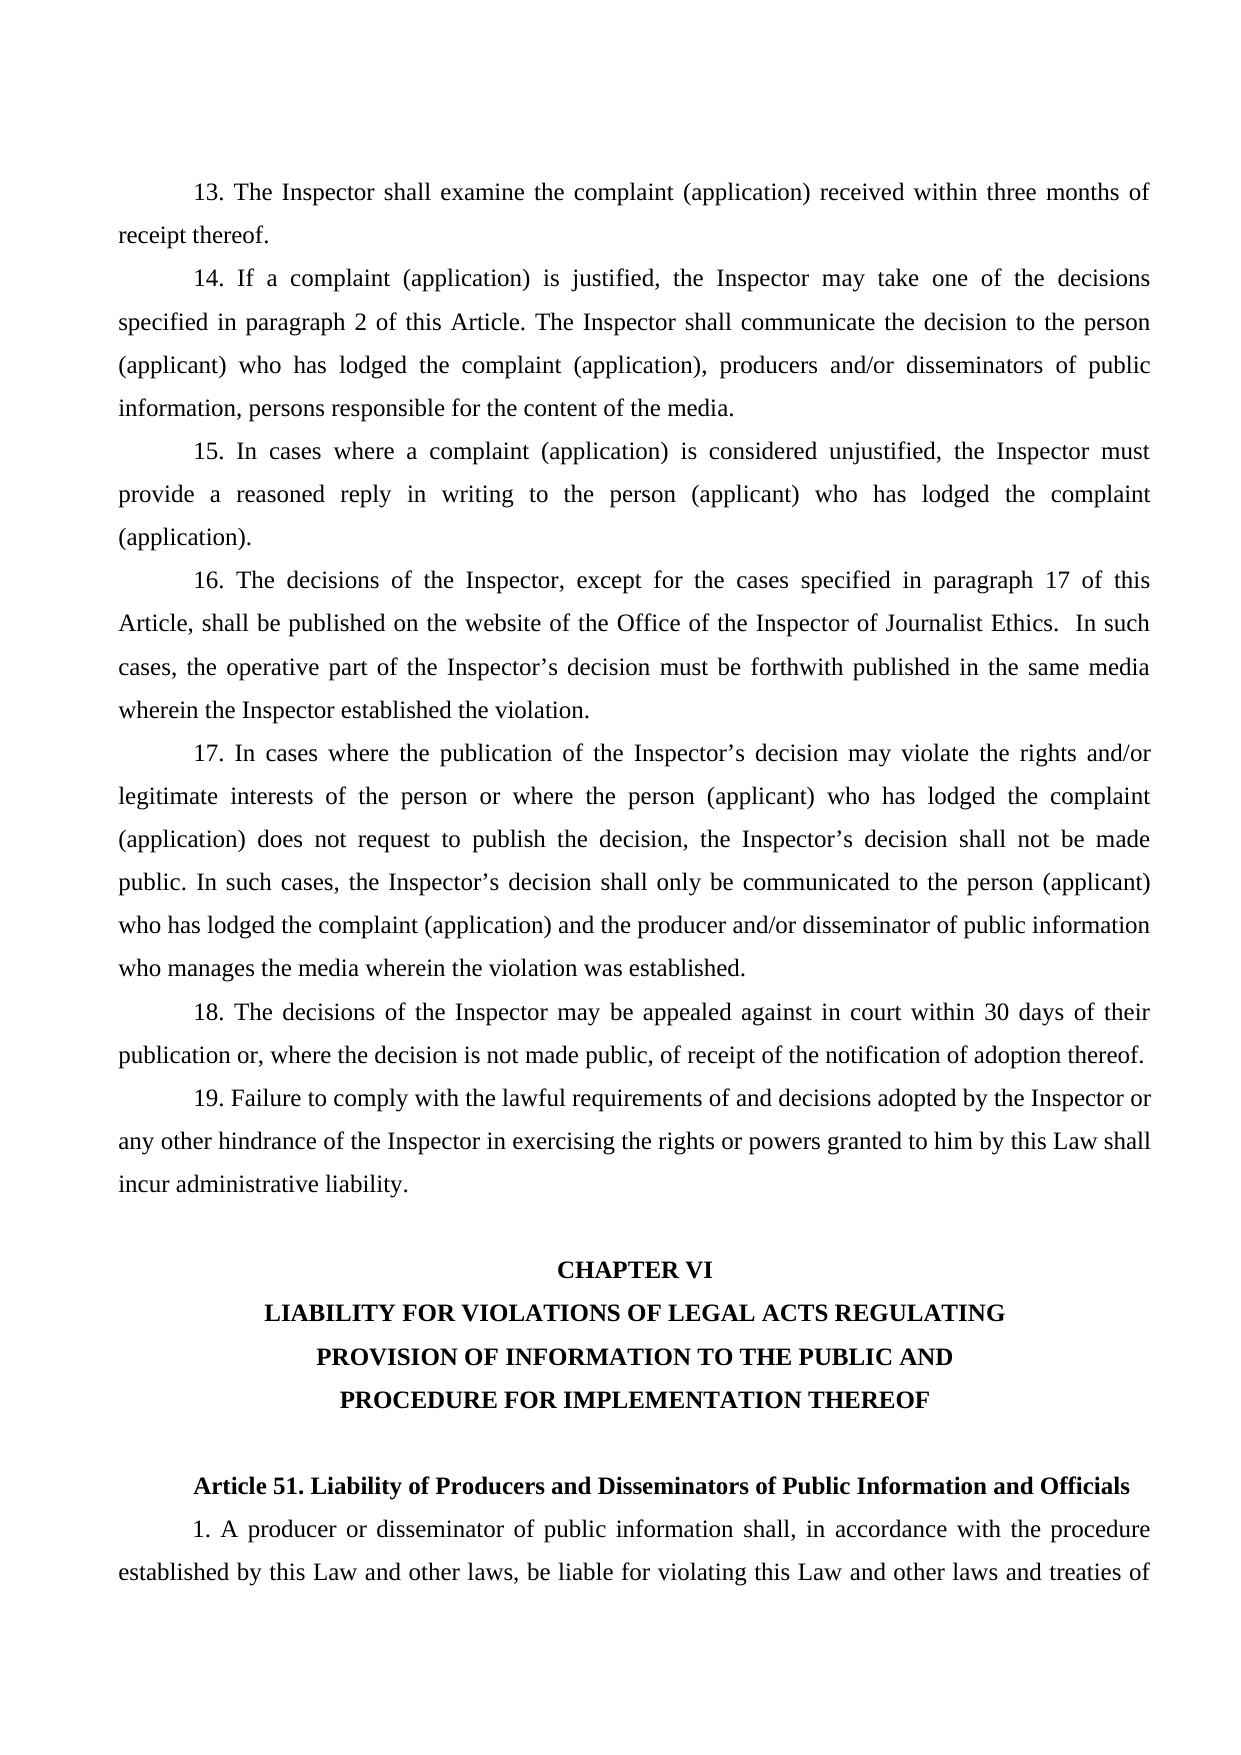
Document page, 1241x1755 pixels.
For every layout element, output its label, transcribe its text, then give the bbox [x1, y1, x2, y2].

text PROCEDURE FOR IMPLEMENTATION THEREOF [118, 1385, 1152, 1413]
text 14. If a complaint (application) is justified, the Inspector may take one of the decisions specified in paragraph 2 of this Article. The Inspector shall communicate the decision to the person (applicant) who has lodged the complaint (application), producers and/or disseminators of public information, persons responsible for the content of the media. [118, 263, 1152, 422]
text 17. In cases where the publication of the Inspector’s decision may violate the rights and/or legitimate interests of the person or where the person (applicant) who has lodged the complaint (application) does not request to publish the decision, the Inspector’s decision shall not be made public. In such cases, the Inspector’s decision shall only be communicated to the person (applicant) who has lodged the complaint (application) and the producer and/or disseminator of public information who manages the media wherein the violation was established. [118, 738, 1152, 982]
text 1. A producer or disseminator of public information shall, in accordance with the procedure established by this Law and other laws, be liable for violating this Law and other laws and treaties of [118, 1514, 1152, 1586]
text LIABILITY FOR VIOLATIONS OF LEGAL ACTS REGULATING [118, 1298, 1152, 1327]
text CHAPTER VI [118, 1255, 1152, 1284]
text Article 51. Liability of Producers and Disseminators of Public Information and Officials [118, 1471, 1152, 1500]
text 15. In cases where a complaint (application) is considered unjustified, the Inspector must provide a reasoned reply in writing to the person (applicant) who has lodged the complaint (application). [118, 436, 1152, 551]
text 13. The Inspector shall examine the complaint (application) received within three months of receipt thereof. [118, 177, 1152, 249]
text 16. The decisions of the Inspector, except for the cases specified in paragraph 17 of this Article, shall be published on the website of the Office of the Inspector of Journalist Ethics. In such cases, the operative part of the Inspector’s decision must be forthwith published in the same media wherein the Inspector established the violation. [118, 565, 1152, 723]
text PROVISION OF INFORMATION TO THE PUBLIC AND [118, 1342, 1152, 1370]
text 18. The decisions of the Inspector may be appealed against in court within 30 days of their publication or, where the decision is not made public, of receipt of the notification of adoption thereof. [118, 997, 1152, 1068]
text 19. Failure to comply with the lawful requirements of and decisions adopted by the Inspector or any other hindrance of the Inspector in exercising the rights or powers granted to him by this Law shall incur administrative liability. [118, 1083, 1152, 1198]
